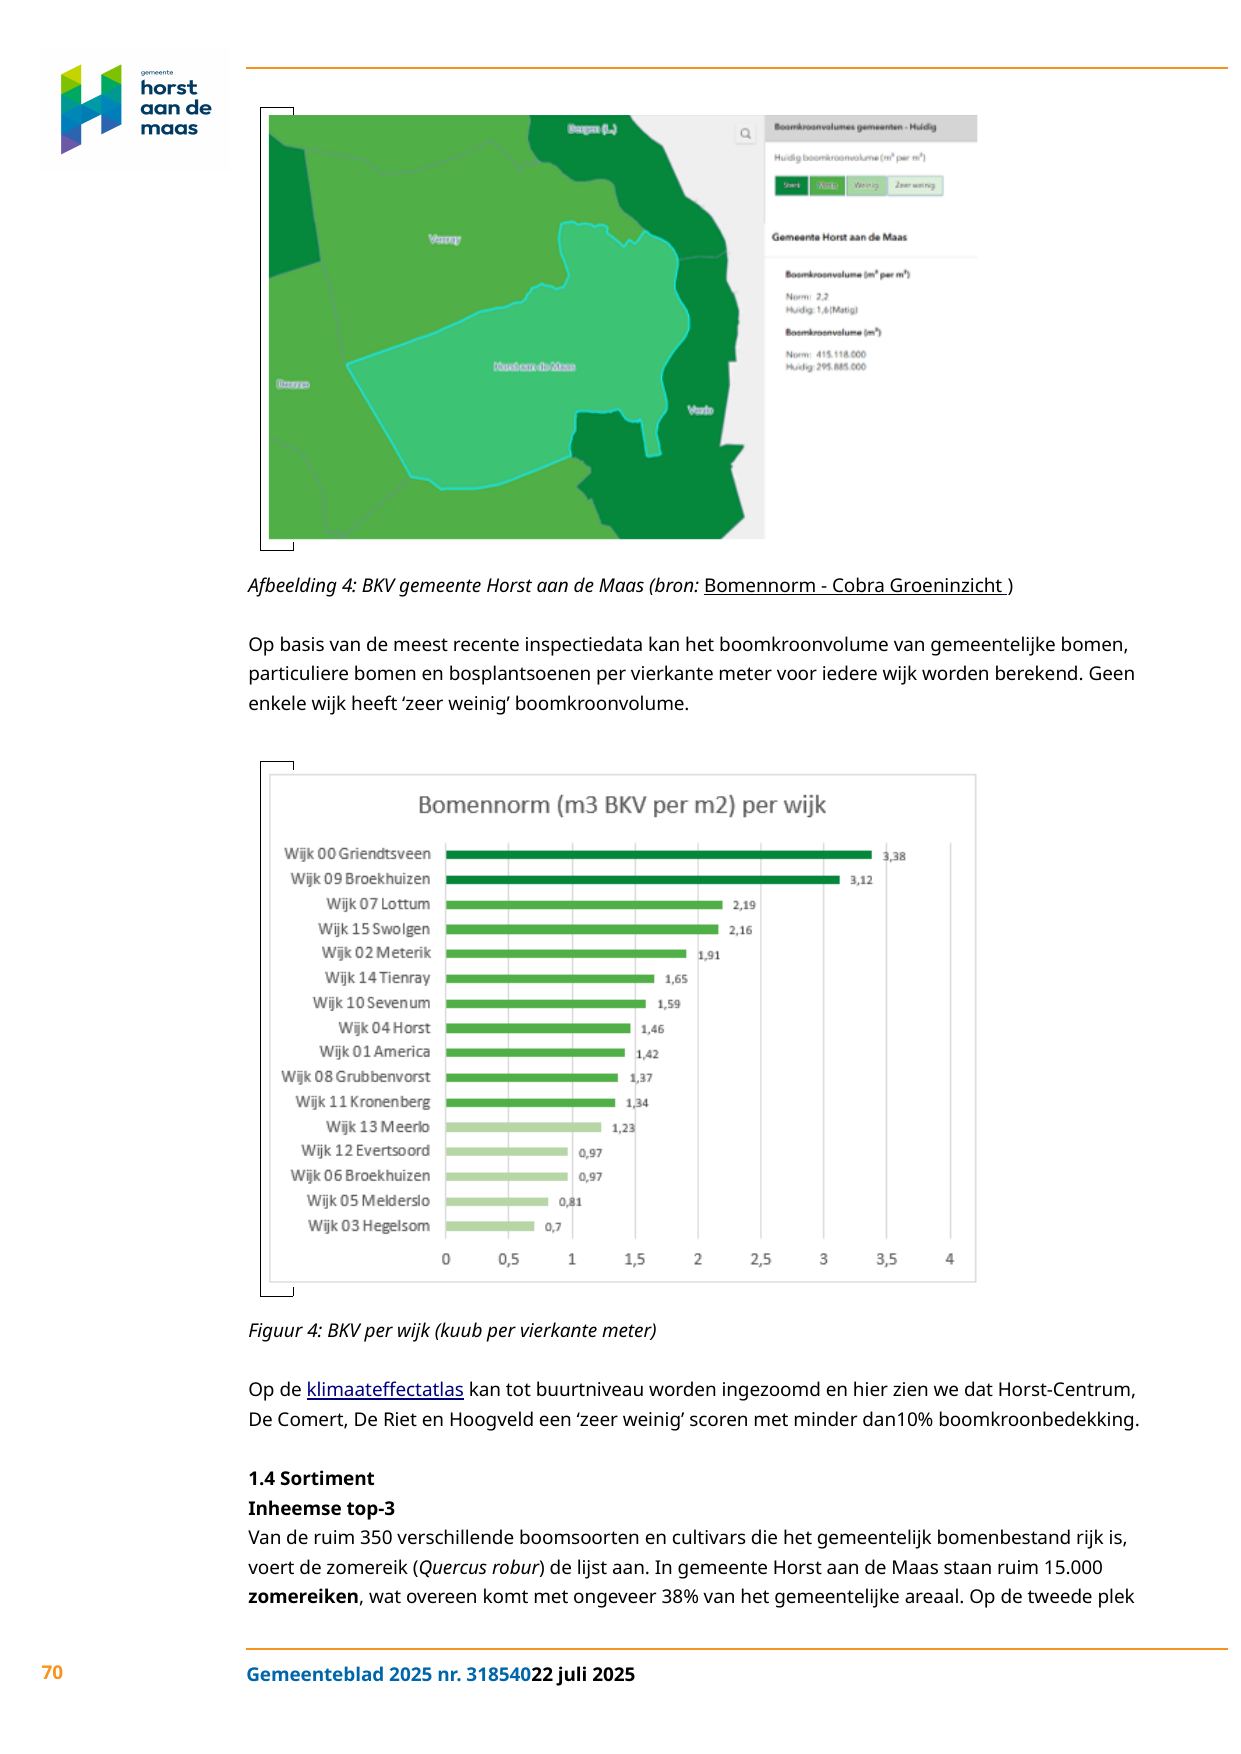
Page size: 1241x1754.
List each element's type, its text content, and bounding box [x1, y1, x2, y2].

text Afbeelding 4: BKV gemeente Horst aan de Maas (bron: Bomennorm - Cobra Groeninzicht ) [248, 572, 1152, 597]
text Figuur 4: BKV per wijk (kuub per vierkante meter) [248, 1317, 1152, 1343]
picture [268, 770, 978, 1287]
picture [268, 115, 978, 542]
text Inheemse top-3 [248, 1495, 1152, 1520]
text Op de klimaateffectatlas kan tot buurtniveau worden ingezoomd en hier zien we dat Horst-Centrum, De Comert, De Riet en Hoogveld een ‘zeer weinig’ scoren met minder dan10% boomkroonbedekking. [248, 1376, 1152, 1432]
text Op basis van de meest recente inspectiedata kan het boomkroonvolume van gemeentelijke bomen, particuliere bomen en bosplantsoenen per vierkante meter voor iedere wijk worden berekend. Geen enkele wijk heeft ‘zeer weinig’ boomkroonvolume. [248, 631, 1152, 716]
text 1.4 Sortiment [248, 1465, 1152, 1491]
text Van de ruim 350 verschillende boomsoorten en cultivars die het gemeentelijk bomenbestand rijk is, voert de zomereik (Quercus robur) de lijst aan. In gemeente Horst aan de Maas staan ruim 15.000 zomereiken, wat overeen komt met ongeveer 38% van het gemeentelijke areaal. Op de tweede plek [248, 1524, 1152, 1609]
picture [41, 47, 231, 172]
